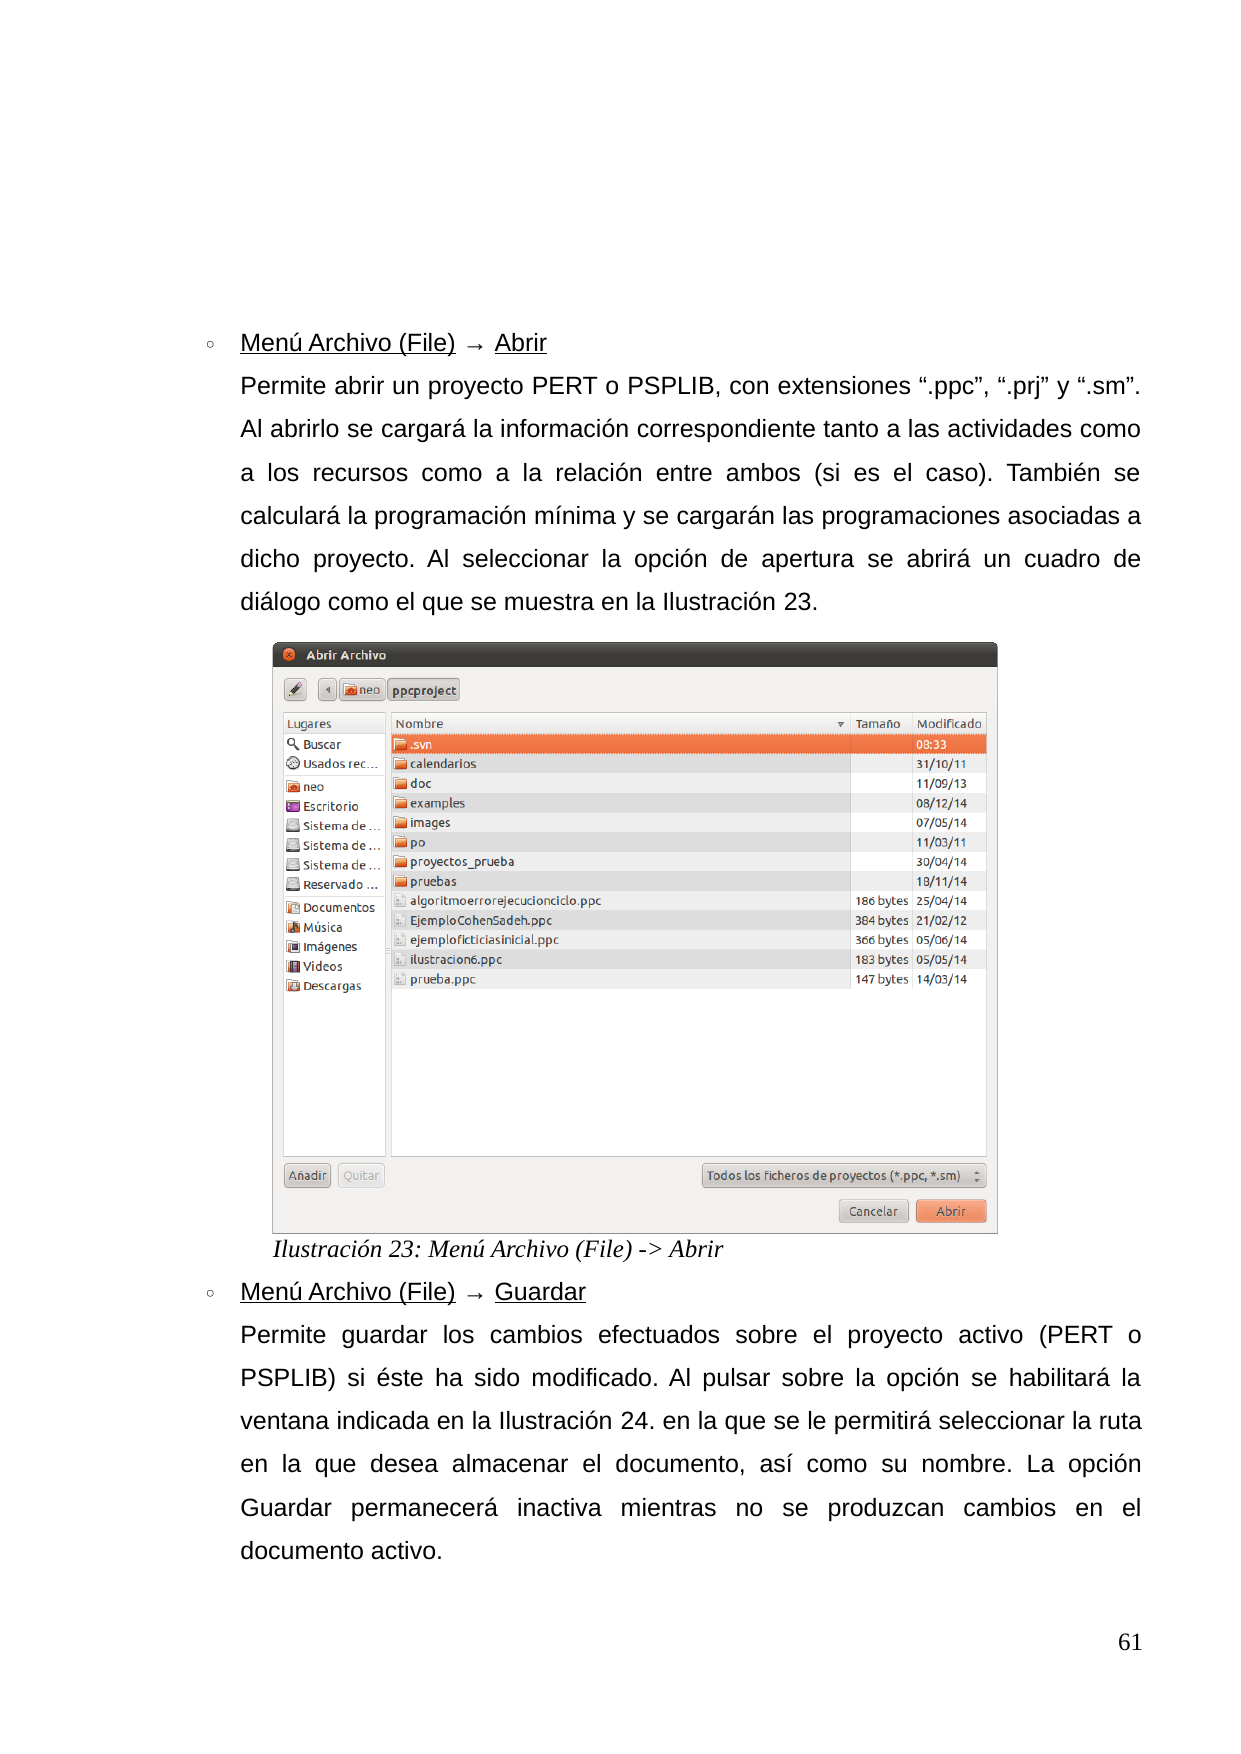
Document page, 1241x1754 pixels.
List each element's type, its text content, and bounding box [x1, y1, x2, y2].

list Permite abrir un proyecto PERT o PSPLIB, con extensiones “.ppc”, “.prj” y “.sm”. Al abrirlo se cargará la información correspondiente tanto a las actividades como a los recursos como a la relación entre ambos (si es el caso). También se calculará la programación mínima y se cargarán las programaciones asociadas a dicho proyecto. Al seleccionar la opción de apertura se abrirá un cuadro de diálogo como el que se muestra en la Ilustración 23. [203, 371, 1143, 616]
list Menú Archivo (File) → Abrir [203, 328, 1143, 357]
list Menú Archivo (File) → Guardar [203, 1277, 1143, 1306]
text Ilustración 23: Menú Archivo (File) -> Abrir [273, 1234, 998, 1262]
picture [272, 642, 998, 1234]
list Permite guardar los cambios efectuados sobre el proyecto activo (PERT o PSPLIB) si éste ha sido modificado. Al pulsar sobre la opción se habilitará la ventana indicada en la Ilustración 24. en la que se le permitirá seleccionar la ruta en la que desea almacenar el documento, así como su nombre. La opción Guardar permanecerá inactiva mientras no se produzcan cambios en el documento activo. [203, 1320, 1143, 1564]
